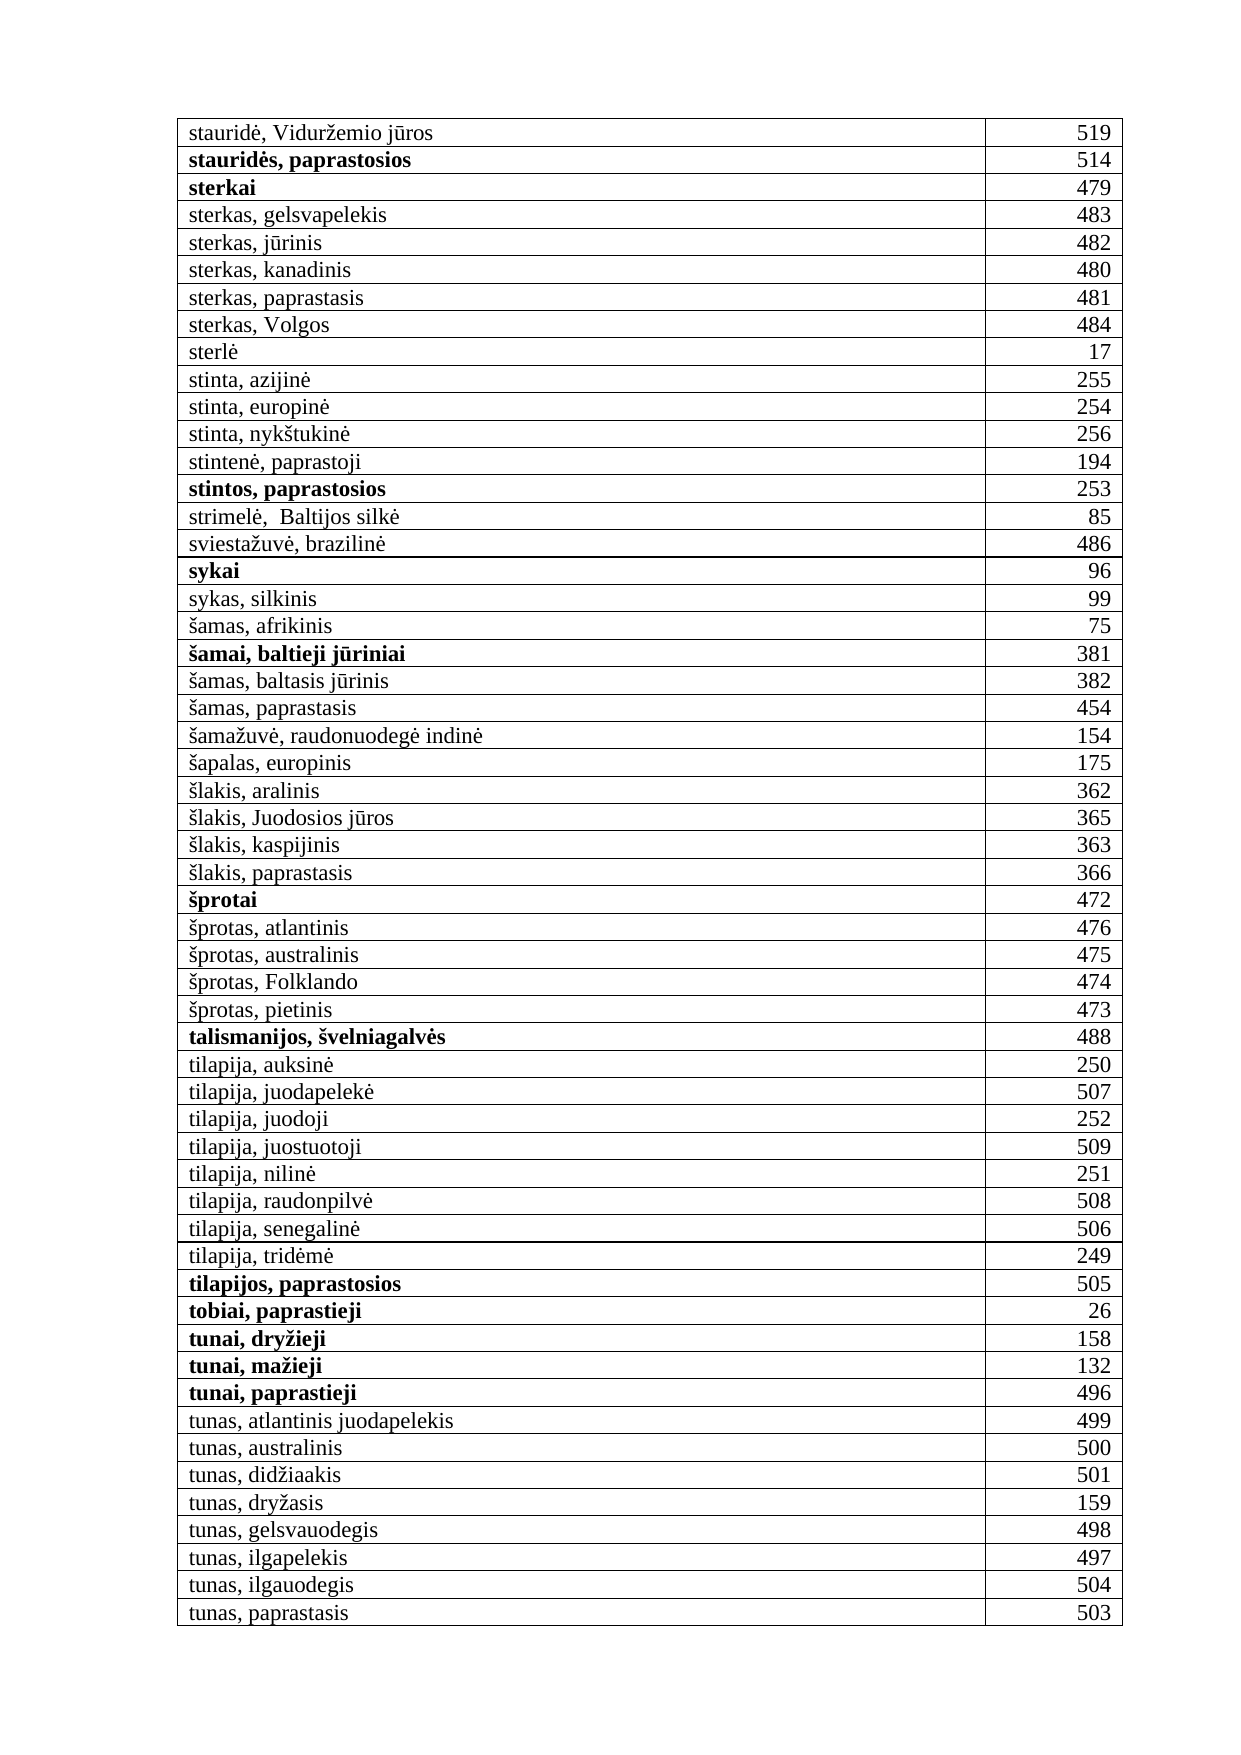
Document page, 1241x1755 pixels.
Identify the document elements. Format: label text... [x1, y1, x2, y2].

table_cell 500 [986, 1434, 1122, 1461]
table_cell 479 [986, 174, 1122, 200]
table_cell tilapija, auksinė [178, 1051, 985, 1077]
table_cell 496 [986, 1379, 1122, 1406]
table_cell tunas, australinis [178, 1434, 985, 1461]
table_cell tunas, paprastasis [178, 1599, 985, 1625]
table_cell šprotas, Folklando [178, 969, 985, 995]
table_cell stauridės, paprastosios [178, 147, 985, 173]
table_cell sterkas, gelsvapelekis [178, 201, 985, 228]
table_cell sterkai [178, 174, 985, 200]
table_cell 381 [986, 640, 1122, 666]
table_cell 159 [986, 1489, 1122, 1515]
table_cell šlakis, Juodosios jūros [178, 804, 985, 830]
table_cell strimelė, Baltijos silkė [178, 503, 985, 529]
table_cell 366 [986, 859, 1122, 885]
table_cell 497 [986, 1544, 1122, 1570]
table_cell 504 [986, 1571, 1122, 1597]
table_cell 256 [986, 421, 1122, 447]
table_cell stintos, paprastosios [178, 475, 985, 502]
table_cell 499 [986, 1407, 1122, 1433]
table_cell tilapija, nilinė [178, 1160, 985, 1187]
table_cell sterkas, jūrinis [178, 229, 985, 255]
table_cell 519 [986, 119, 1122, 146]
table_cell šamažuvė, raudonuodegė indinė [178, 722, 985, 748]
table_cell 483 [986, 201, 1122, 228]
table_cell 473 [986, 996, 1122, 1022]
table_cell tilapija, juodoji [178, 1105, 985, 1132]
table_cell šprotas, atlantinis [178, 914, 985, 940]
table_cell sykai [178, 558, 985, 584]
table_cell šprotai [178, 886, 985, 913]
table_cell 484 [986, 311, 1122, 337]
table_cell sterlė [178, 338, 985, 365]
table_cell stintenė, paprastoji [178, 448, 985, 474]
table_cell tunas, atlantinis juodapelekis [178, 1407, 985, 1433]
table_cell tunai, dryžieji [178, 1325, 985, 1351]
table_cell 26 [986, 1297, 1122, 1323]
table_cell 498 [986, 1516, 1122, 1543]
table_cell 85 [986, 503, 1122, 529]
table_cell sykas, silkinis [178, 585, 985, 611]
table_cell tilapijos, paprastosios [178, 1270, 985, 1296]
table_cell 175 [986, 749, 1122, 776]
table_cell 253 [986, 475, 1122, 502]
table_cell tunai, mažieji [178, 1352, 985, 1378]
table_cell 454 [986, 695, 1122, 721]
table_cell stinta, europinė [178, 393, 985, 419]
table_cell šamas, paprastasis [178, 695, 985, 721]
table_cell 509 [986, 1133, 1122, 1159]
table_cell 506 [986, 1215, 1122, 1241]
table_cell stauridė, Viduržemio jūros [178, 119, 985, 146]
table_cell sterkas, Volgos [178, 311, 985, 337]
table_cell tilapija, raudonpilvė [178, 1188, 985, 1214]
table_cell sviestažuvė, brazilinė [178, 530, 985, 556]
table_cell 472 [986, 886, 1122, 913]
table_cell šlakis, aralinis [178, 777, 985, 803]
table_cell tunai, paprastieji [178, 1379, 985, 1406]
table_cell 481 [986, 284, 1122, 310]
table_cell sterkas, paprastasis [178, 284, 985, 310]
table_cell tilapija, senegalinė [178, 1215, 985, 1241]
table_cell 158 [986, 1325, 1122, 1351]
table_cell 363 [986, 831, 1122, 858]
table_cell šamas, baltasis jūrinis [178, 667, 985, 693]
table_cell tunas, gelsvauodegis [178, 1516, 985, 1543]
table_cell 132 [986, 1352, 1122, 1378]
table_cell 480 [986, 256, 1122, 282]
table_cell tunas, dryžasis [178, 1489, 985, 1515]
table_cell 194 [986, 448, 1122, 474]
table_cell 488 [986, 1023, 1122, 1049]
table_cell 251 [986, 1160, 1122, 1187]
table_cell stinta, azijinė [178, 366, 985, 392]
table_cell 482 [986, 229, 1122, 255]
table_cell šlakis, kaspijinis [178, 831, 985, 858]
table_cell 503 [986, 1599, 1122, 1625]
table_cell 99 [986, 585, 1122, 611]
table_cell 486 [986, 530, 1122, 556]
table_cell 382 [986, 667, 1122, 693]
table_cell 254 [986, 393, 1122, 419]
table_cell sterkas, kanadinis [178, 256, 985, 282]
table_cell 505 [986, 1270, 1122, 1296]
table_cell 474 [986, 969, 1122, 995]
table_cell tilapija, juodapelekė [178, 1078, 985, 1104]
table_cell 75 [986, 612, 1122, 639]
table_cell 476 [986, 914, 1122, 940]
table_cell 96 [986, 558, 1122, 584]
table_cell 249 [986, 1243, 1122, 1269]
table_cell šprotas, australinis [178, 941, 985, 967]
table_cell 514 [986, 147, 1122, 173]
table_cell tunas, didžiaakis [178, 1462, 985, 1488]
table_cell 17 [986, 338, 1122, 365]
table_cell šamas, afrikinis [178, 612, 985, 639]
table_cell 362 [986, 777, 1122, 803]
table_cell šprotas, pietinis [178, 996, 985, 1022]
table_cell 508 [986, 1188, 1122, 1214]
table_cell 255 [986, 366, 1122, 392]
table_cell 252 [986, 1105, 1122, 1132]
table_cell 501 [986, 1462, 1122, 1488]
table_cell tilapija, tridėmė [178, 1243, 985, 1269]
table_cell tilapija, juostuotoji [178, 1133, 985, 1159]
table_cell tunas, ilgauodegis [178, 1571, 985, 1597]
table_cell 507 [986, 1078, 1122, 1104]
table_cell tunas, ilgapelekis [178, 1544, 985, 1570]
table_cell 475 [986, 941, 1122, 967]
table_cell šapalas, europinis [178, 749, 985, 776]
table_cell stinta, nykštukinė [178, 421, 985, 447]
table_cell talismanijos, švelniagalvės [178, 1023, 985, 1049]
table_cell tobiai, paprastieji [178, 1297, 985, 1323]
table_cell 250 [986, 1051, 1122, 1077]
table_cell 365 [986, 804, 1122, 830]
table_cell 154 [986, 722, 1122, 748]
table_cell šamai, baltieji jūriniai [178, 640, 985, 666]
table_cell šlakis, paprastasis [178, 859, 985, 885]
